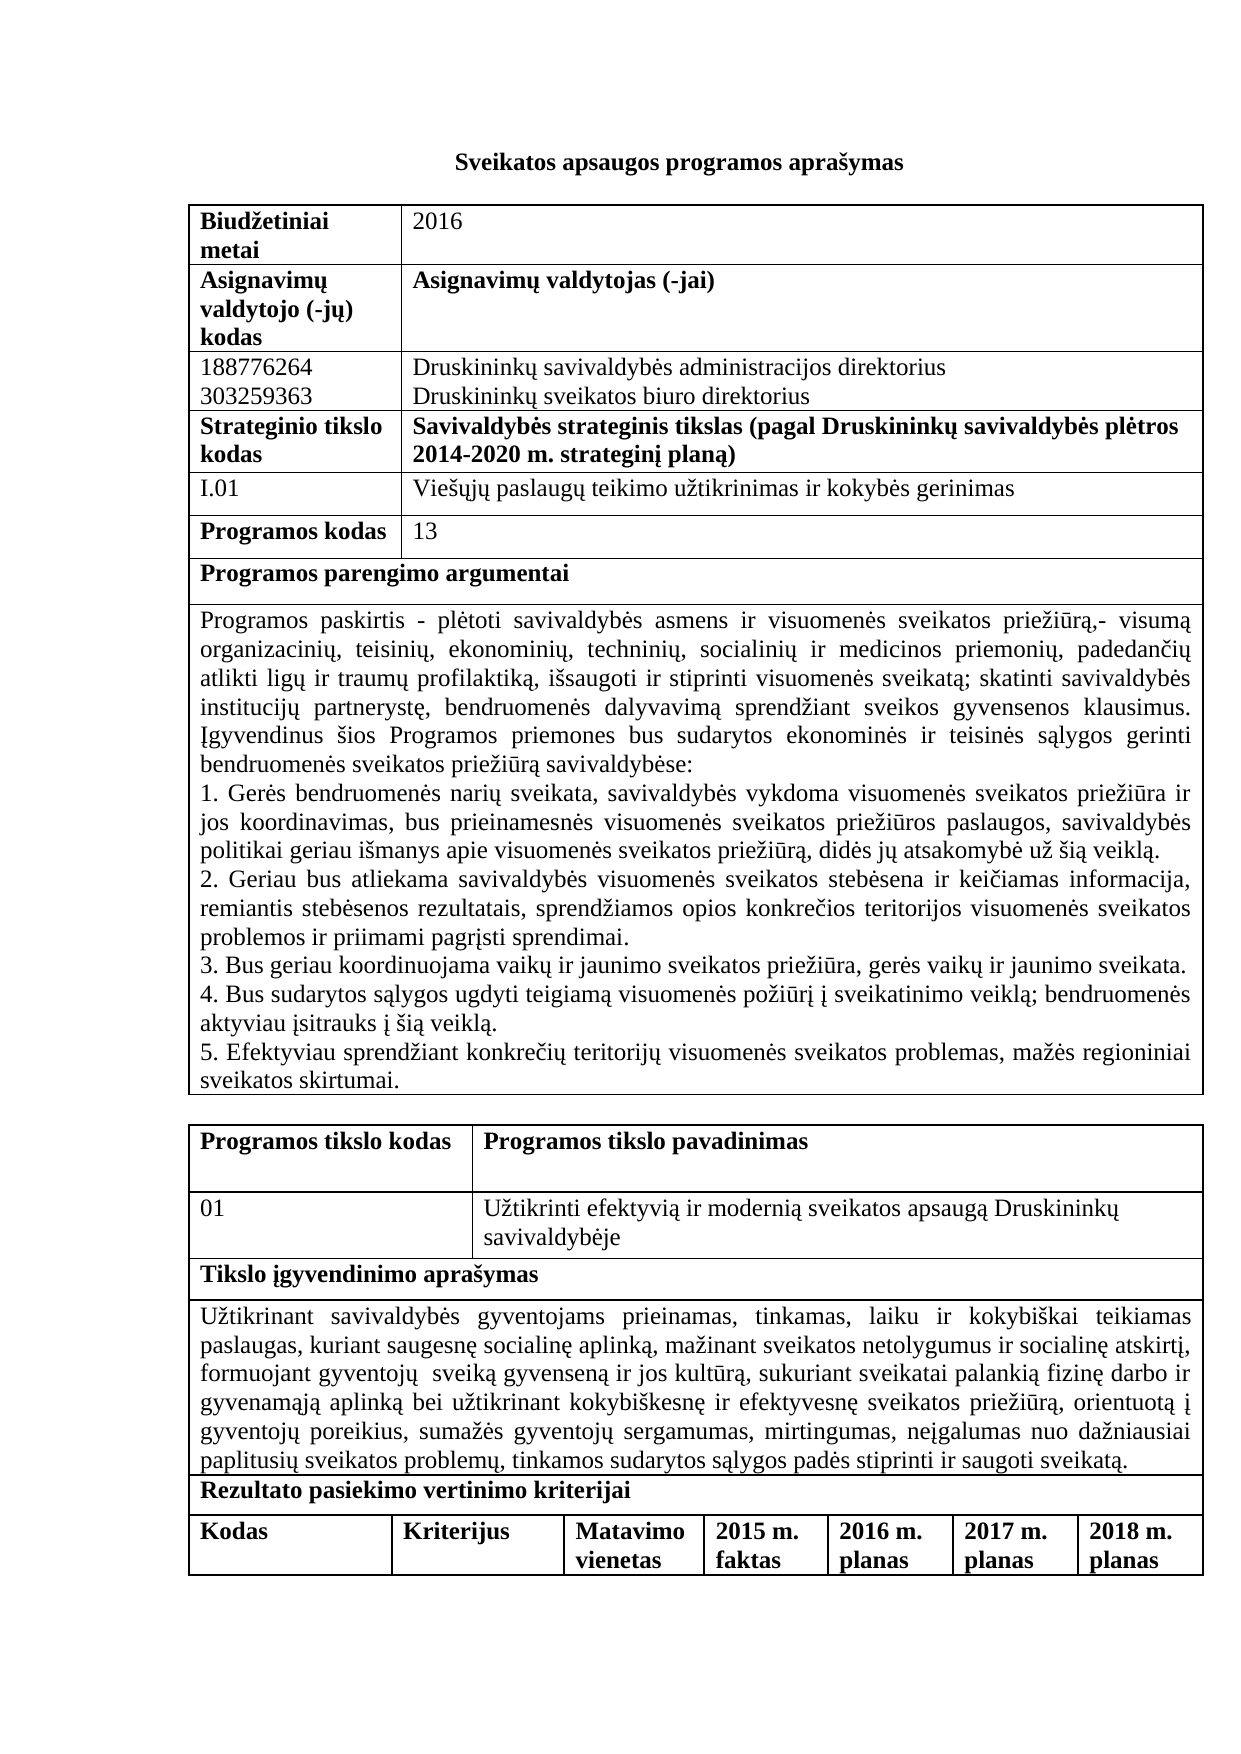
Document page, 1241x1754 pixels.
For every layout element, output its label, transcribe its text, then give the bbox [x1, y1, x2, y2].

table_cell 188776264 303259363 [190, 352, 401, 410]
table_cell Programos parengimo argumentai [190, 559, 1202, 604]
table_cell Programos paskirtis - plėtoti savivaldybės asmens ir visuomenės sveikatos priežiūrą,- visumą organizacinių, teisinių, ekonominių, techninių, socialinių ir medicinos priemonių, padedančių atlikti ligų ir traumų profilaktiką, išsaugoti ir stiprinti visuomenės sveikatą; skatinti savivaldybės institucijų partnerystę, bendruomenės dalyvavimą sprendžiant sveikos gyvensenos klausimus. Įgyvendinus šios Programos priemones bus sudarytos ekonominės ir teisinės sąlygos gerinti bendruomenės sveikatos priežiūrą savivaldybėse: 1. Gerės bendruomenės narių sveikata, savivaldybės vykdoma visuomenės sveikatos priežiūra ir jos koordinavimas, bus prieinamesnės visuomenės sveikatos priežiūros paslaugos, savivaldybės politikai geriau išmanys apie visuomenės sveikatos priežiūrą, didės jų atsakomybė už šią veiklą. 2. Geriau bus atliekama savivaldybės visuomenės sveikatos stebėsena ir keičiamas informacija, remiantis stebėsenos rezultatais, sprendžiamos opios konkrečios teritorijos visuomenės sveikatos problemos ir priimami pagrįsti sprendimai. 3. Bus geriau koordinuojama vaikų ir jaunimo sveikatos priežiūra, gerės vaikų ir jaunimo sveikata. 4. Bus sudarytos sąlygos ugdyti teigiamą visuomenės požiūrį į sveikatinimo veiklą; bendruomenės aktyviau įsitrauks į šią veiklą. 5. Efektyviau sprendžiant konkrečių teritorijų visuomenės sveikatos problemas, mažės regioniniai sveikatos skirtumai. [190, 605, 1202, 1094]
table_header 2016 [402, 206, 1202, 264]
table_cell Kodas [190, 1516, 391, 1574]
table_cell Strateginio tikslo kodas [190, 411, 401, 472]
table_header Programos tikslo kodas [190, 1126, 472, 1191]
table_cell 2015 m. faktas [705, 1516, 827, 1574]
table_cell Užtikrinti efektyvią ir modernią sveikatos apsaugą Druskininkų savivaldybėje [473, 1193, 1202, 1258]
table_cell 01 [190, 1193, 472, 1258]
table_cell Kriterijus [393, 1516, 563, 1574]
table_cell Asignavimų valdytojas (-jai) [402, 265, 1202, 351]
table_cell Asignavimų valdytojo (-jų) kodas [190, 265, 401, 351]
table_cell Užtikrinant savivaldybės gyventojams prieinamas, tinkamas, laiku ir kokybiškai teikiamas paslaugas, kuriant saugesnę socialinę aplinką, mažinant sveikatos netolygumus ir socialinę atskirtį, formuojant gyventojų sveiką gyvenseną ir jos kultūrą, sukuriant sveikatai palankią fizinę darbo ir gyvenamąją aplinką bei užtikrinant kokybiškesnę ir efektyvesnę sveikatos priežiūrą, orientuotą į gyventojų poreikius, sumažės gyventojų sergamumas, mirtingumas, neįgalumas nuo dažniausiai paplitusių sveikatos problemų, tinkamos sudarytos sąlygos padės stiprinti ir saugoti sveikatą. [190, 1301, 1202, 1473]
table_cell 2017 m. planas [954, 1516, 1077, 1574]
table_cell 2016 m. planas [829, 1516, 952, 1574]
table_cell Savivaldybės strateginis tikslas (pagal Druskininkų savivaldybės plėtros 2014-2020 m. strateginį planą) [402, 411, 1202, 472]
table_header Biudžetiniai metai [190, 206, 401, 264]
table_header Programos tikslo pavadinimas [473, 1126, 1202, 1191]
table_cell Viešųjų paslaugų teikimo užtikrinimas ir kokybės gerinimas [402, 473, 1202, 515]
table_cell Matavimo vienetas [565, 1516, 703, 1574]
text Sveikatos apsaugos programos aprašymas [177, 147, 1181, 176]
table_cell Programos kodas [190, 516, 401, 557]
table_cell 2018 m. planas [1079, 1516, 1202, 1574]
table_cell Druskininkų savivaldybės administracijos direktorius Druskininkų sveikatos biuro direktorius [402, 352, 1202, 410]
table_cell Rezultato pasiekimo vertinimo kriterijai [190, 1476, 1202, 1514]
table_cell 13 [402, 516, 1202, 557]
table_cell Tikslo įgyvendinimo aprašymas [190, 1259, 1202, 1299]
table_cell I.01 [190, 473, 401, 515]
